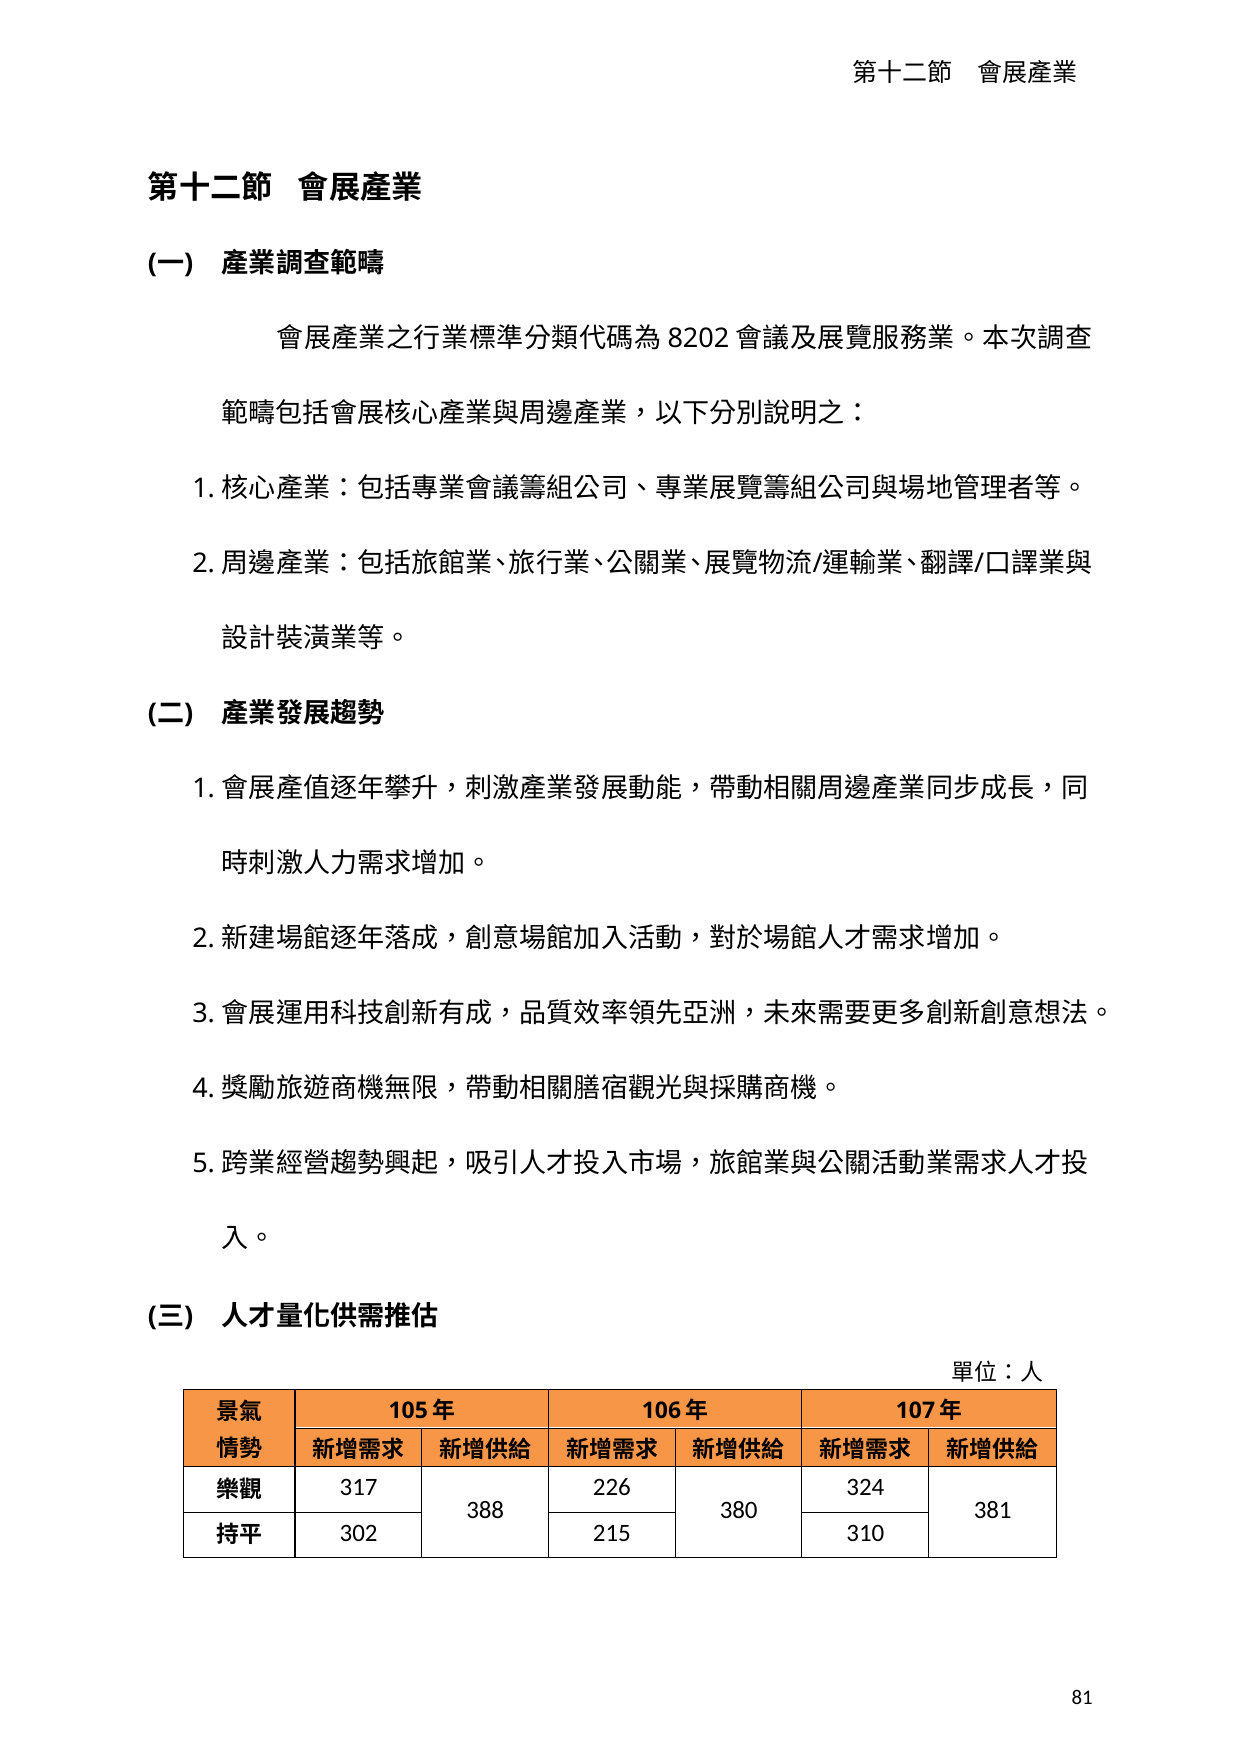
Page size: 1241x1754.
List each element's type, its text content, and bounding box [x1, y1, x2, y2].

list 人才量化供需推估 [148, 1276, 1092, 1351]
table_cell 215 [549, 1513, 675, 1557]
table_cell 新增供給 [422, 1429, 548, 1466]
table_cell 381 [929, 1467, 1056, 1557]
table_cell 310 [802, 1513, 928, 1557]
table_header 107年 [802, 1390, 1056, 1427]
table_header 106年 [549, 1390, 801, 1427]
table_cell 388 [422, 1467, 548, 1557]
text 會展產業之行業標準分類代碼為8202會議及展覽服務業。本次調查範疇包括會展核心產業與周邊產業，以下分別說明之： [221, 298, 1092, 448]
table_cell 317 [296, 1467, 421, 1512]
table_cell 新增需求 [296, 1429, 421, 1466]
subtitle 會展產業 [148, 148, 1092, 223]
table_cell 226 [549, 1467, 675, 1512]
table_cell 新增供給 [676, 1429, 801, 1466]
table_header 105年 [296, 1390, 548, 1427]
table_cell 新增供給 [929, 1429, 1056, 1466]
text 單位：人 [213, 1351, 1042, 1389]
list 會展運用科技創新有成，品質效率領先亞洲，未來需要更多創新創意想法。 [192, 973, 1092, 1048]
list 新建場館逐年落成，創意場館加入活動，對於場館人才需求增加。 [192, 898, 1092, 973]
table_header 景氣 情勢 [184, 1390, 294, 1466]
table_cell 324 [802, 1467, 928, 1512]
table_cell 新增需求 [549, 1429, 675, 1466]
table_cell 樂觀 [184, 1467, 294, 1512]
list 會展產值逐年攀升，刺激產業發展動能，帶動相關周邊產業同步成長，同時刺激人力需求增加。 [192, 748, 1092, 898]
list 產業調查範疇 [148, 223, 1092, 298]
table_cell 380 [676, 1467, 801, 1557]
list 產業發展趨勢 [148, 673, 1092, 748]
list 核心產業：包括專業會議籌組公司、專業展覽籌組公司與場地管理者等。 [192, 448, 1092, 523]
list 跨業經營趨勢興起，吸引人才投入市場，旅館業與公關活動業需求人才投入。 [192, 1123, 1092, 1273]
table_cell 新增需求 [802, 1429, 928, 1466]
list 周邊產業：包括旅館業、旅行業、公關業、展覽物流/運輸業、翻譯/口譯業與設計裝潢業等。 [192, 523, 1092, 673]
table_cell 302 [296, 1513, 421, 1557]
table_cell 持平 [184, 1513, 294, 1557]
list 獎勵旅遊商機無限，帶動相關膳宿觀光與採購商機。 [192, 1048, 1092, 1123]
